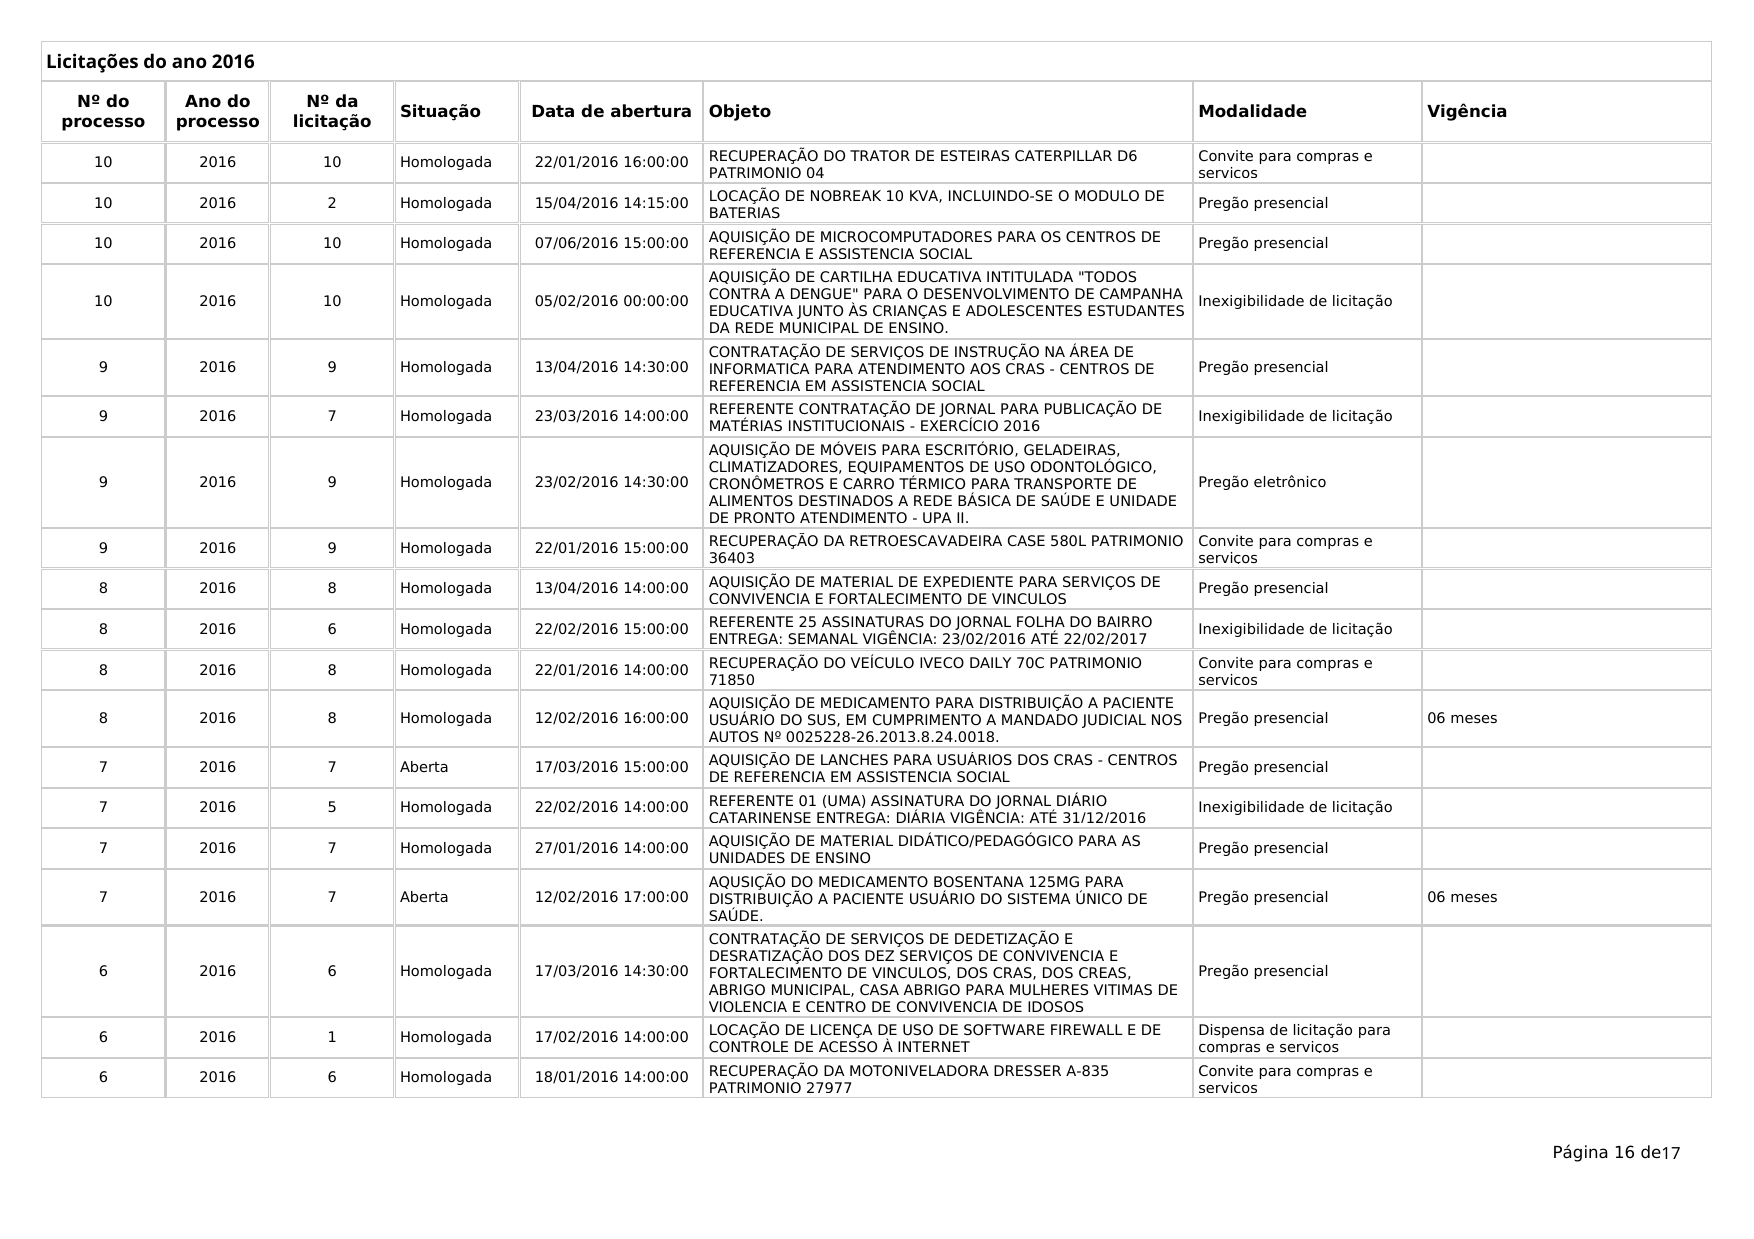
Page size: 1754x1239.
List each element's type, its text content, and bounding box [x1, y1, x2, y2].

table_cell Homologada [396, 397, 518, 436]
table_cell 2016 [167, 570, 268, 608]
table_cell Aberta [396, 870, 518, 924]
table_cell [703, 1133, 1193, 1173]
table_cell 7 [271, 870, 393, 924]
table_cell [1423, 225, 1711, 263]
table_header [166, 0, 269, 41]
table_cell REFERENTE 01 (UMA) ASSINATURA DO JORNAL DIÁRIO CATARINENSE ENTREGA: DIÁRIA VIGÊNCIA: ATÉ 31/12/2016 [704, 789, 1192, 827]
table_cell [270, 1133, 394, 1173]
table_header [703, 0, 1193, 41]
table_header [520, 0, 703, 41]
table_cell [166, 1133, 269, 1173]
table_cell 7 [42, 870, 164, 924]
table_cell [0, 747, 41, 788]
table_cell [0, 869, 41, 926]
table_cell [1713, 41, 1753, 81]
table_cell Pregão presencial [1194, 184, 1421, 222]
table_header [0, 0, 41, 41]
table_cell Objeto [704, 82, 1192, 141]
table_cell 8 [271, 691, 393, 746]
table_cell [0, 569, 41, 609]
table_cell [1713, 183, 1753, 223]
table_cell Homologada [396, 225, 518, 263]
table_cell AQUISIÇÃO DE MATERIAL DIDÁTICO/PEDAGÓGICO PARA AS UNIDADES DE ENSINO [704, 829, 1192, 868]
table_cell AQUSIÇÃO DO MEDICAMENTO BOSENTANA 125MG PARA DISTRIBUIÇÃO A PACIENTE USUÁRIO DO SISTEMA ÚNICO DE SAÚDE. [704, 870, 1192, 924]
table_header [1661, 0, 1712, 41]
table_cell [1423, 651, 1711, 689]
table_header [41, 0, 166, 41]
table_cell [1423, 529, 1711, 567]
table_cell [270, 1098, 394, 1133]
table_cell AQUISIÇÃO DE MEDICAMENTO PARA DISTRIBUIÇÃO A PACIENTE USUÁRIO DO SUS, EM CUMPRIMENTO A MANDADO JUDICIAL NOS AUTOS Nº 0025228-26.2013.8.24.0018. [704, 691, 1192, 746]
table_cell [1713, 81, 1753, 142]
table_cell [1423, 438, 1711, 527]
table_cell [1423, 610, 1711, 648]
table_header [270, 0, 394, 41]
table_cell [0, 143, 41, 183]
table_cell [1423, 829, 1711, 868]
table_cell [0, 828, 41, 869]
table_cell 6 [271, 1059, 393, 1097]
table_cell [1713, 788, 1753, 828]
table_cell [41, 1133, 166, 1173]
table_cell Pregão presencial [1194, 691, 1421, 746]
table_cell [1713, 569, 1753, 609]
table_cell [0, 396, 41, 437]
table_cell Vigência [1423, 82, 1711, 141]
table_cell [520, 1133, 703, 1173]
table_cell [520, 1098, 703, 1133]
table_cell AQUISIÇÃO DE MICROCOMPUTADORES PARA OS CENTROS DE REFERENCIA E ASSISTENCIA SOCIAL [704, 225, 1192, 263]
table_cell [166, 1098, 269, 1133]
table_cell [0, 1058, 41, 1098]
table_cell 2016 [167, 144, 268, 182]
table_cell Ano do processo [167, 82, 268, 141]
table_cell 10 [42, 184, 164, 222]
table_cell [1713, 747, 1753, 788]
table_cell Homologada [396, 570, 518, 608]
table_cell [1713, 690, 1753, 747]
table_cell [1713, 926, 1753, 1017]
table_cell 22/02/2016 14:00:00 [521, 789, 702, 827]
table_cell [41, 1098, 166, 1133]
table_cell [0, 1017, 41, 1058]
table_cell Pregão presencial [1194, 340, 1421, 395]
table_cell [1422, 1133, 1530, 1173]
table_cell [1713, 1133, 1753, 1173]
table_cell 7 [42, 789, 164, 827]
table_cell [1193, 1133, 1422, 1173]
table_cell 22/01/2016 14:00:00 [521, 651, 702, 689]
table_cell Inexigibilidade de licitação [1194, 265, 1421, 338]
table_cell 6 [271, 927, 393, 1016]
table_cell Nº do processo [42, 82, 164, 141]
table_cell 2 [271, 184, 393, 222]
table_cell Homologada [396, 829, 518, 868]
table_cell 8 [271, 570, 393, 608]
table_cell [1423, 184, 1711, 222]
table_cell 9 [271, 340, 393, 395]
table_cell 22/01/2016 16:00:00 [521, 144, 702, 182]
table_cell Licitações do ano 2016 [42, 42, 1711, 80]
table_cell REFERENTE 25 ASSINATURAS DO JORNAL FOLHA DO BAIRRO ENTREGA: SEMANAL VIGÊNCIA: 23/02/2016 ATÉ 22/02/2017 [704, 610, 1192, 648]
table_cell 12/02/2016 16:00:00 [521, 691, 702, 746]
table_cell [0, 41, 41, 81]
table_cell Convite para compras e serviços [1194, 529, 1421, 567]
table_cell 8 [42, 610, 164, 648]
table_cell CONTRATAÇÃO DE SERVIÇOS DE INSTRUÇÃO NA ÁREA DE INFORMATICA PARA ATENDIMENTO AOS CRAS - CENTROS DE REFERENCIA EM ASSISTENCIA SOCIAL [704, 340, 1192, 395]
table_cell Homologada [396, 1059, 518, 1097]
table_cell Homologada [396, 1018, 518, 1057]
table_cell [1713, 1098, 1753, 1133]
table_cell [1713, 264, 1753, 339]
table_cell [1423, 265, 1711, 338]
table_cell 2016 [167, 340, 268, 395]
table_cell Homologada [396, 927, 518, 1016]
table_cell AQUISIÇÃO DE CARTILHA EDUCATIVA INTITULADA "TODOS CONTRA A DENGUE" PARA O DESENVOLVIMENTO DE CAMPANHA EDUCATIVA JUNTO ÀS CRIANÇAS E ADOLESCENTES ESTUDANTES DA REDE MUNICIPAL DE ENSINO. [704, 265, 1192, 338]
table_cell 22/01/2016 15:00:00 [521, 529, 702, 567]
table_cell 8 [42, 651, 164, 689]
table_cell 2016 [167, 397, 268, 436]
table_cell Inexigibilidade de licitação [1194, 397, 1421, 436]
table_cell 8 [42, 570, 164, 608]
table_cell RECUPERAÇÃO DA MOTONIVELADORA DRESSER A-835 PATRIMONIO 27977 [704, 1059, 1192, 1097]
table_cell [1713, 396, 1753, 437]
table_cell Homologada [396, 529, 518, 567]
table_cell 7 [42, 829, 164, 868]
table_cell [1713, 869, 1753, 926]
table_cell [0, 609, 41, 649]
table_cell [1530, 1098, 1661, 1133]
table_cell 2016 [167, 438, 268, 527]
table_cell Convite para compras e serviços [1194, 651, 1421, 689]
table_cell 2016 [167, 265, 268, 338]
table_cell 17/03/2016 15:00:00 [521, 748, 702, 787]
table_cell AQUISIÇÃO DE MÓVEIS PARA ESCRITÓRIO, GELADEIRAS, CLIMATIZADORES, EQUIPAMENTOS DE USO ODONTOLÓGICO, CRONÔMETROS E CARRO TÉRMICO PARA TRANSPORTE DE ALIMENTOS DESTINADOS A REDE BÁSICA DE SAÚDE E UNIDADE DE PRONTO ATENDIMENTO - UPA II. [704, 438, 1192, 527]
table_cell 6 [42, 1018, 164, 1057]
table_cell [1422, 1098, 1530, 1133]
table_cell AQUISIÇÃO DE LANCHES PARA USUÁRIOS DOS CRAS - CENTROS DE REFERENCIA EM ASSISTENCIA SOCIAL [704, 748, 1192, 787]
table_cell Homologada [396, 265, 518, 338]
table_cell [395, 1098, 519, 1133]
table_cell Homologada [396, 184, 518, 222]
table_cell 23/03/2016 14:00:00 [521, 397, 702, 436]
table_cell 13/04/2016 14:30:00 [521, 340, 702, 395]
table_cell 2016 [167, 927, 268, 1016]
table_cell [1423, 789, 1711, 827]
table_cell 05/02/2016 00:00:00 [521, 265, 702, 338]
table_cell 2016 [167, 225, 268, 263]
table_cell Nº da licitação [271, 82, 393, 141]
table_cell 7 [271, 397, 393, 436]
table_cell 5 [271, 789, 393, 827]
table_cell 8 [271, 651, 393, 689]
table_cell [0, 528, 41, 568]
table_cell 7 [42, 748, 164, 787]
table_cell 2016 [167, 529, 268, 567]
table_cell [395, 1133, 519, 1173]
table_cell 2016 [167, 184, 268, 222]
table_cell 2016 [167, 829, 268, 868]
table_cell Pregão presencial [1194, 870, 1421, 924]
table_cell RECUPERAÇÃO DO TRATOR DE ESTEIRAS CATERPILLAR D6 PATRIMONIO 04 [704, 144, 1192, 182]
table_cell 12/02/2016 17:00:00 [521, 870, 702, 924]
table_cell [0, 437, 41, 528]
table_cell 07/06/2016 15:00:00 [521, 225, 702, 263]
table_cell REFERENTE CONTRATAÇÃO DE JORNAL PARA PUBLICAÇÃO DE MATÉRIAS INSTITUCIONAIS - EXERCÍCIO 2016 [704, 397, 1192, 436]
table_cell [1661, 1098, 1712, 1133]
table_cell [0, 926, 41, 1017]
table_cell 23/02/2016 14:30:00 [521, 438, 702, 527]
table_cell 10 [271, 225, 393, 263]
table_cell Homologada [396, 789, 518, 827]
table_cell [1713, 609, 1753, 649]
table_cell Data de abertura [521, 82, 702, 141]
table_cell [1423, 144, 1711, 182]
table_cell [1423, 397, 1711, 436]
table_cell 17/03/2016 14:30:00 [521, 927, 702, 1016]
table_cell [0, 690, 41, 747]
table_cell 8 [42, 691, 164, 746]
table_cell [0, 650, 41, 690]
table_cell [1423, 340, 1711, 395]
table_cell [1193, 1098, 1422, 1133]
table_cell Modalidade [1194, 82, 1421, 141]
table_cell Homologada [396, 651, 518, 689]
table_cell 1 [271, 1018, 393, 1057]
table_cell [1713, 1058, 1753, 1098]
table_cell [0, 1098, 41, 1133]
table_cell Convite para compras e serviços [1194, 144, 1421, 182]
table_cell 9 [42, 529, 164, 567]
table_cell Pregão presencial [1194, 570, 1421, 608]
table_cell [0, 1133, 41, 1173]
table_cell [0, 339, 41, 396]
table_cell 27/01/2016 14:00:00 [521, 829, 702, 868]
table_cell [1713, 650, 1753, 690]
table_cell Pregão presencial [1194, 225, 1421, 263]
table_cell Página 16 de [1530, 1133, 1661, 1173]
table_cell [1423, 1059, 1711, 1097]
table_cell Inexigibilidade de licitação [1194, 789, 1421, 827]
table_cell 6 [42, 1059, 164, 1097]
table_cell 6 [42, 927, 164, 1016]
table_cell 10 [42, 144, 164, 182]
table_cell [1713, 224, 1753, 264]
table_header [1422, 0, 1530, 41]
table_cell 9 [271, 529, 393, 567]
table_cell [0, 81, 41, 142]
table_cell 06 meses [1423, 691, 1711, 746]
table_cell [1713, 339, 1753, 396]
table_cell 2016 [167, 1018, 268, 1057]
table_cell 9 [271, 438, 393, 527]
table_cell 17 [1661, 1133, 1712, 1173]
table_cell 2016 [167, 1059, 268, 1097]
table_header [1713, 0, 1753, 41]
table_cell LOCAÇÃO DE NOBREAK 10 KVA, INCLUINDO-SE O MODULO DE BATERIAS [704, 184, 1192, 222]
table_cell Inexigibilidade de licitação [1194, 610, 1421, 648]
table_cell 10 [42, 265, 164, 338]
table_cell Convite para compras e serviços [1194, 1059, 1421, 1097]
table_header [395, 0, 519, 41]
table_cell [1713, 143, 1753, 183]
table_cell Pregão eletrônico [1194, 438, 1421, 527]
table_cell Dispensa de licitação para compras e serviços [1194, 1018, 1421, 1057]
table_cell [0, 224, 41, 264]
table_cell [1423, 927, 1711, 1016]
table_cell 2016 [167, 610, 268, 648]
table_cell 6 [271, 610, 393, 648]
table_cell [0, 788, 41, 828]
table_cell [0, 183, 41, 223]
table_cell 2016 [167, 651, 268, 689]
table_cell [0, 264, 41, 339]
table_cell Pregão presencial [1194, 829, 1421, 868]
table_cell 7 [271, 748, 393, 787]
table_cell 22/02/2016 15:00:00 [521, 610, 702, 648]
table_cell LOCAÇÃO DE LICENÇA DE USO DE SOFTWARE FIREWALL E DE CONTROLE DE ACESSO À INTERNET [704, 1018, 1192, 1057]
table_cell 10 [271, 144, 393, 182]
table_cell CONTRATAÇÃO DE SERVIÇOS DE DEDETIZAÇÃO E DESRATIZAÇÃO DOS DEZ SERVIÇOS DE CONVIVENCIA E FORTALECIMENTO DE VINCULOS, DOS CRAS, DOS CREAS, ABRIGO MUNICIPAL, CASA ABRIGO PARA MULHERES VITIMAS DE VIOLENCIA E CENTRO DE CONVIVENCIA DE IDOSOS [704, 927, 1192, 1016]
table_cell Situação [396, 82, 518, 141]
table_header [1193, 0, 1422, 41]
table_cell 18/01/2016 14:00:00 [521, 1059, 702, 1097]
table_cell 9 [42, 340, 164, 395]
table_cell Homologada [396, 144, 518, 182]
table_cell 2016 [167, 691, 268, 746]
table_cell 10 [271, 265, 393, 338]
table_cell [1423, 570, 1711, 608]
table_cell [1713, 437, 1753, 528]
table_cell 13/04/2016 14:00:00 [521, 570, 702, 608]
table_cell Homologada [396, 610, 518, 648]
table_cell [1713, 828, 1753, 869]
table_cell 10 [42, 225, 164, 263]
table_cell 9 [42, 438, 164, 527]
table_header [1530, 0, 1661, 41]
table_cell 7 [271, 829, 393, 868]
table_cell 06 meses [1423, 870, 1711, 924]
table_cell Pregão presencial [1194, 927, 1421, 1016]
table_cell 17/02/2016 14:00:00 [521, 1018, 702, 1057]
table_cell [1713, 528, 1753, 568]
table_cell RECUPERAÇÃO DA RETROESCAVADEIRA CASE 580L PATRIMONIO 36403 [704, 529, 1192, 567]
table_cell RECUPERAÇÃO DO VEÍCULO IVECO DAILY 70C PATRIMONIO 71850 [704, 651, 1192, 689]
table_cell 2016 [167, 789, 268, 827]
table_cell [1423, 748, 1711, 787]
table_cell Aberta [396, 748, 518, 787]
table_cell Homologada [396, 438, 518, 527]
table_cell 2016 [167, 748, 268, 787]
table_cell 9 [42, 397, 164, 436]
table_cell 2016 [167, 870, 268, 924]
table_cell 15/04/2016 14:15:00 [521, 184, 702, 222]
table_cell Homologada [396, 691, 518, 746]
table_cell AQUISIÇÃO DE MATERIAL DE EXPEDIENTE PARA SERVIÇOS DE CONVIVENCIA E FORTALECIMENTO DE VINCULOS [704, 570, 1192, 608]
table_cell [1713, 1017, 1753, 1058]
table_cell Homologada [396, 340, 518, 395]
table_cell [703, 1098, 1193, 1133]
table_cell Pregão presencial [1194, 748, 1421, 787]
table_cell [1423, 1018, 1711, 1057]
